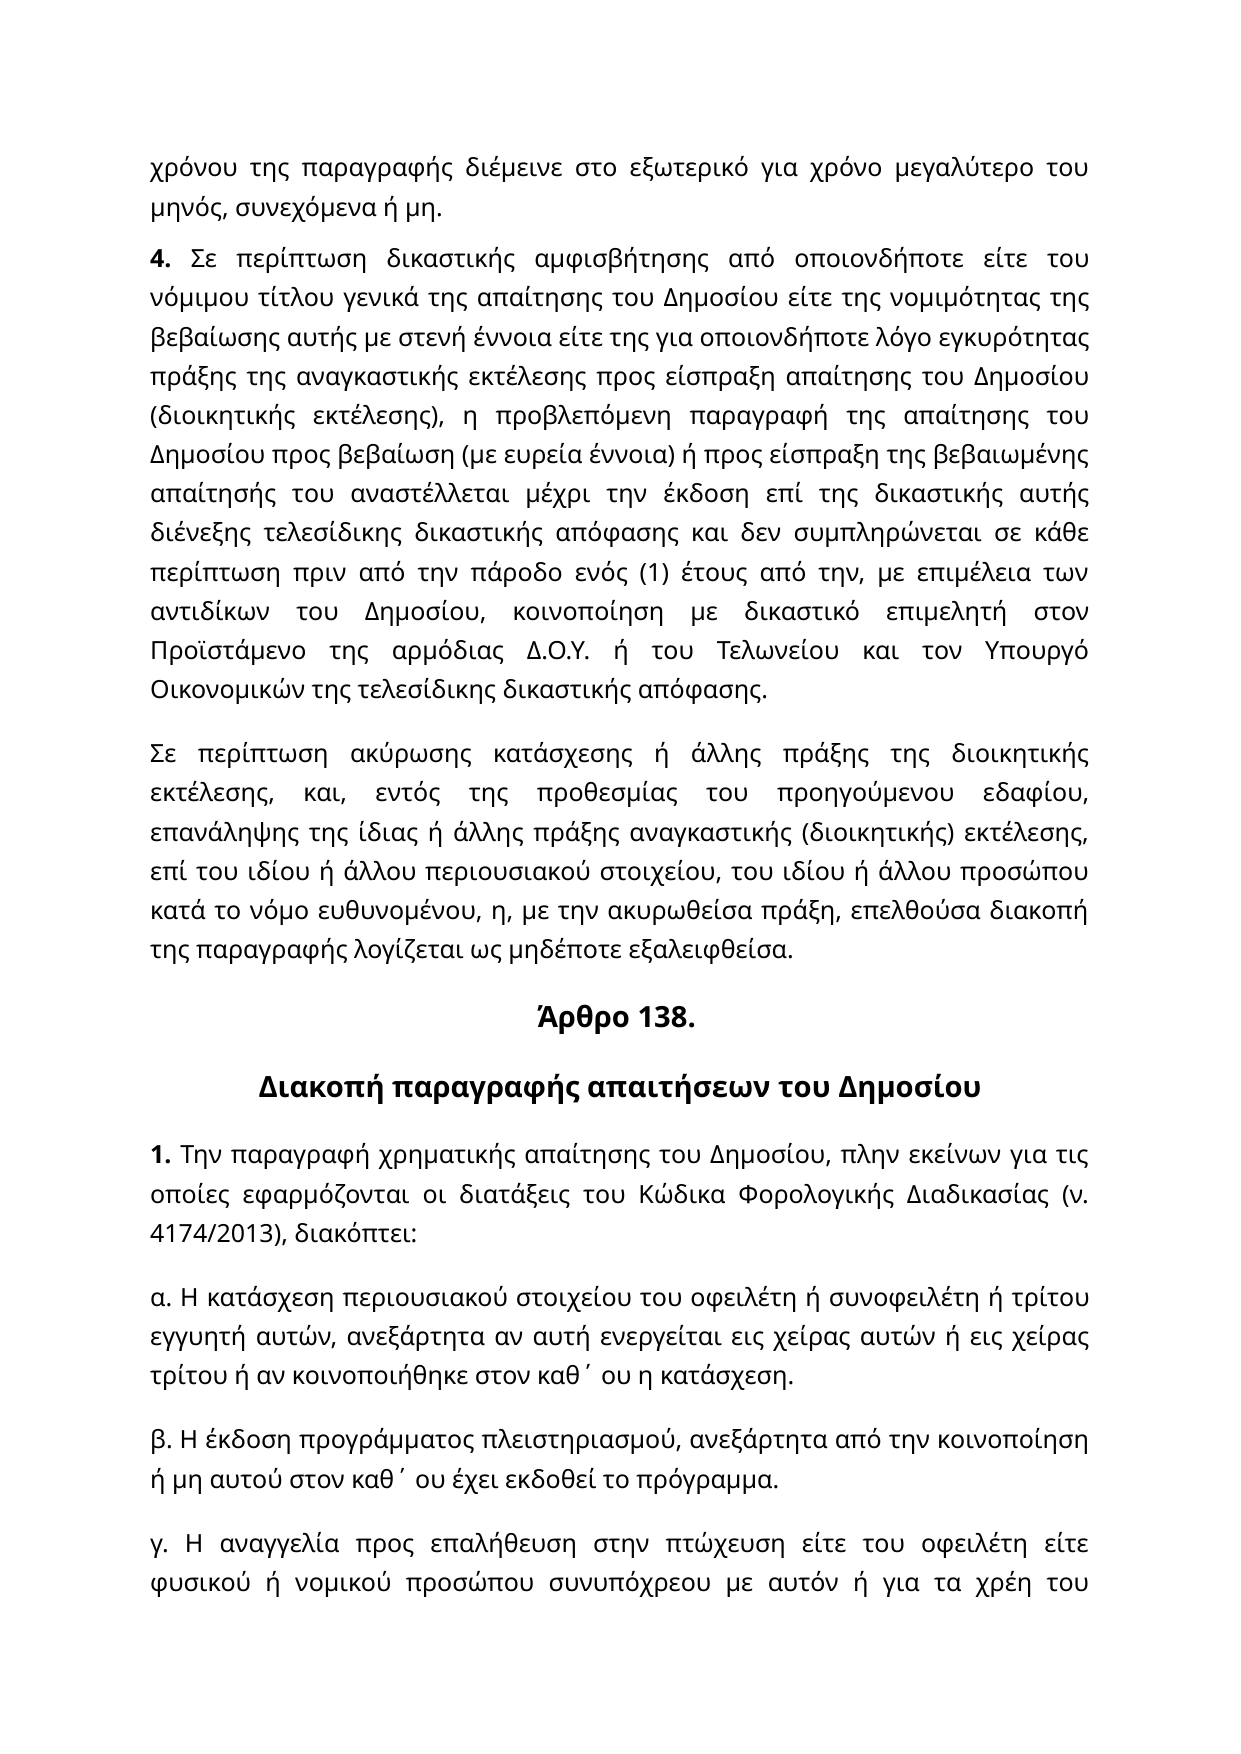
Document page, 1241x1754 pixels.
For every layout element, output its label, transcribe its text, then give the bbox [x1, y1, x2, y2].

text β. Η έκδοση προγράμματος πλειστηριασμού, ανεξάρτητα από την κοινοποίηση ή μη αυτού στον καθ΄ ου έχει εκδοθεί το πρόγραμμα. [150, 1422, 1090, 1495]
text 4. Σε περίπτωση δικαστικής αμφισβήτησης από οποιονδήποτε είτε του νόμιμου τίτλου γενικά της απαίτησης του Δημοσίου είτε της νομιμότητας της βεβαίωσης αυτής με στενή έννοια είτε της για οποιονδήποτε λόγο εγκυρότητας πράξης της αναγκαστικής εκτέλεσης προς είσπραξη απαίτησης του Δημοσίου (διοικητικής εκτέλεσης), η προβλεπόμενη παραγραφή της απαίτησης του Δημοσίου προς βεβαίωση (με ευρεία έννοια) ή προς είσπραξη της βεβαιωμένης απαίτησής του αναστέλλεται μέχρι την έκδοση επί της δικαστικής αυτής διένεξης τελεσίδικης δικαστικής απόφασης και δεν συμπληρώνεται σε κάθε περίπτωση πριν από την πάροδο ενός (1) έτους από την, με επιμέλεια των αντιδίκων του Δημοσίου, κοινοποίηση με δικαστικό επιμελητή στον Προϊστάμενο της αρμόδιας Δ.Ο.Υ. ή του Τελωνείου και τον Υπουργό Οικονομικών της τελεσίδικης δικαστικής απόφασης. [150, 241, 1090, 706]
text 1. Την παραγραφή χρηματικής απαίτησης του Δημοσίου, πλην εκείνων για τις οποίες εφαρμόζονται οι διατάξεις του Κώδικα Φορολογικής Διαδικασίας (ν. 4174/2013), διακόπτει: [150, 1137, 1090, 1249]
subtitle Άρθρο 138. [150, 996, 1090, 1036]
text α. Η κατάσχεση περιουσιακού στοιχείου του οφειλέτη ή συνοφειλέτη ή τρίτου εγγυητή αυτών, ανεξάρτητα αν αυτή ενεργείται εις χείρας αυτών ή εις χείρας τρίτου ή αν κοινοποιήθηκε στον καθ΄ ου η κατάσχεση. [150, 1279, 1090, 1392]
text χρόνου της παραγραφής διέμεινε στο εξωτερικό για χρόνο μεγαλύτερο του μηνός, συνεχόμενα ή μη. [150, 150, 1090, 223]
text γ. Η αναγγελία προς επαλήθευση στην πτώχευση είτε του οφειλέτη είτε φυσικού ή νομικού προσώπου συνυπόχρεου με αυτόν ή για τα χρέη του [150, 1525, 1090, 1599]
subtitle Διακοπή παραγραφής απαιτήσεων του Δημοσίου [150, 1066, 1090, 1106]
text Σε περίπτωση ακύρωσης κατάσχεσης ή άλλης πράξης της διοικητικής εκτέλεσης, και, εντός της προθεσμίας του προηγούμενου εδαφίου, επανάληψης της ίδιας ή άλλης πράξης αναγκαστικής (διοικητικής) εκτέλεσης, επί του ιδίου ή άλλου περιουσιακού στοιχείου, του ιδίου ή άλλου προσώπου κατά το νόμο ευθυνομένου, η, με την ακυρωθείσα πράξη, επελθούσα διακοπή της παραγραφής λογίζεται ως μηδέποτε εξαλειφθείσα. [150, 736, 1090, 966]
